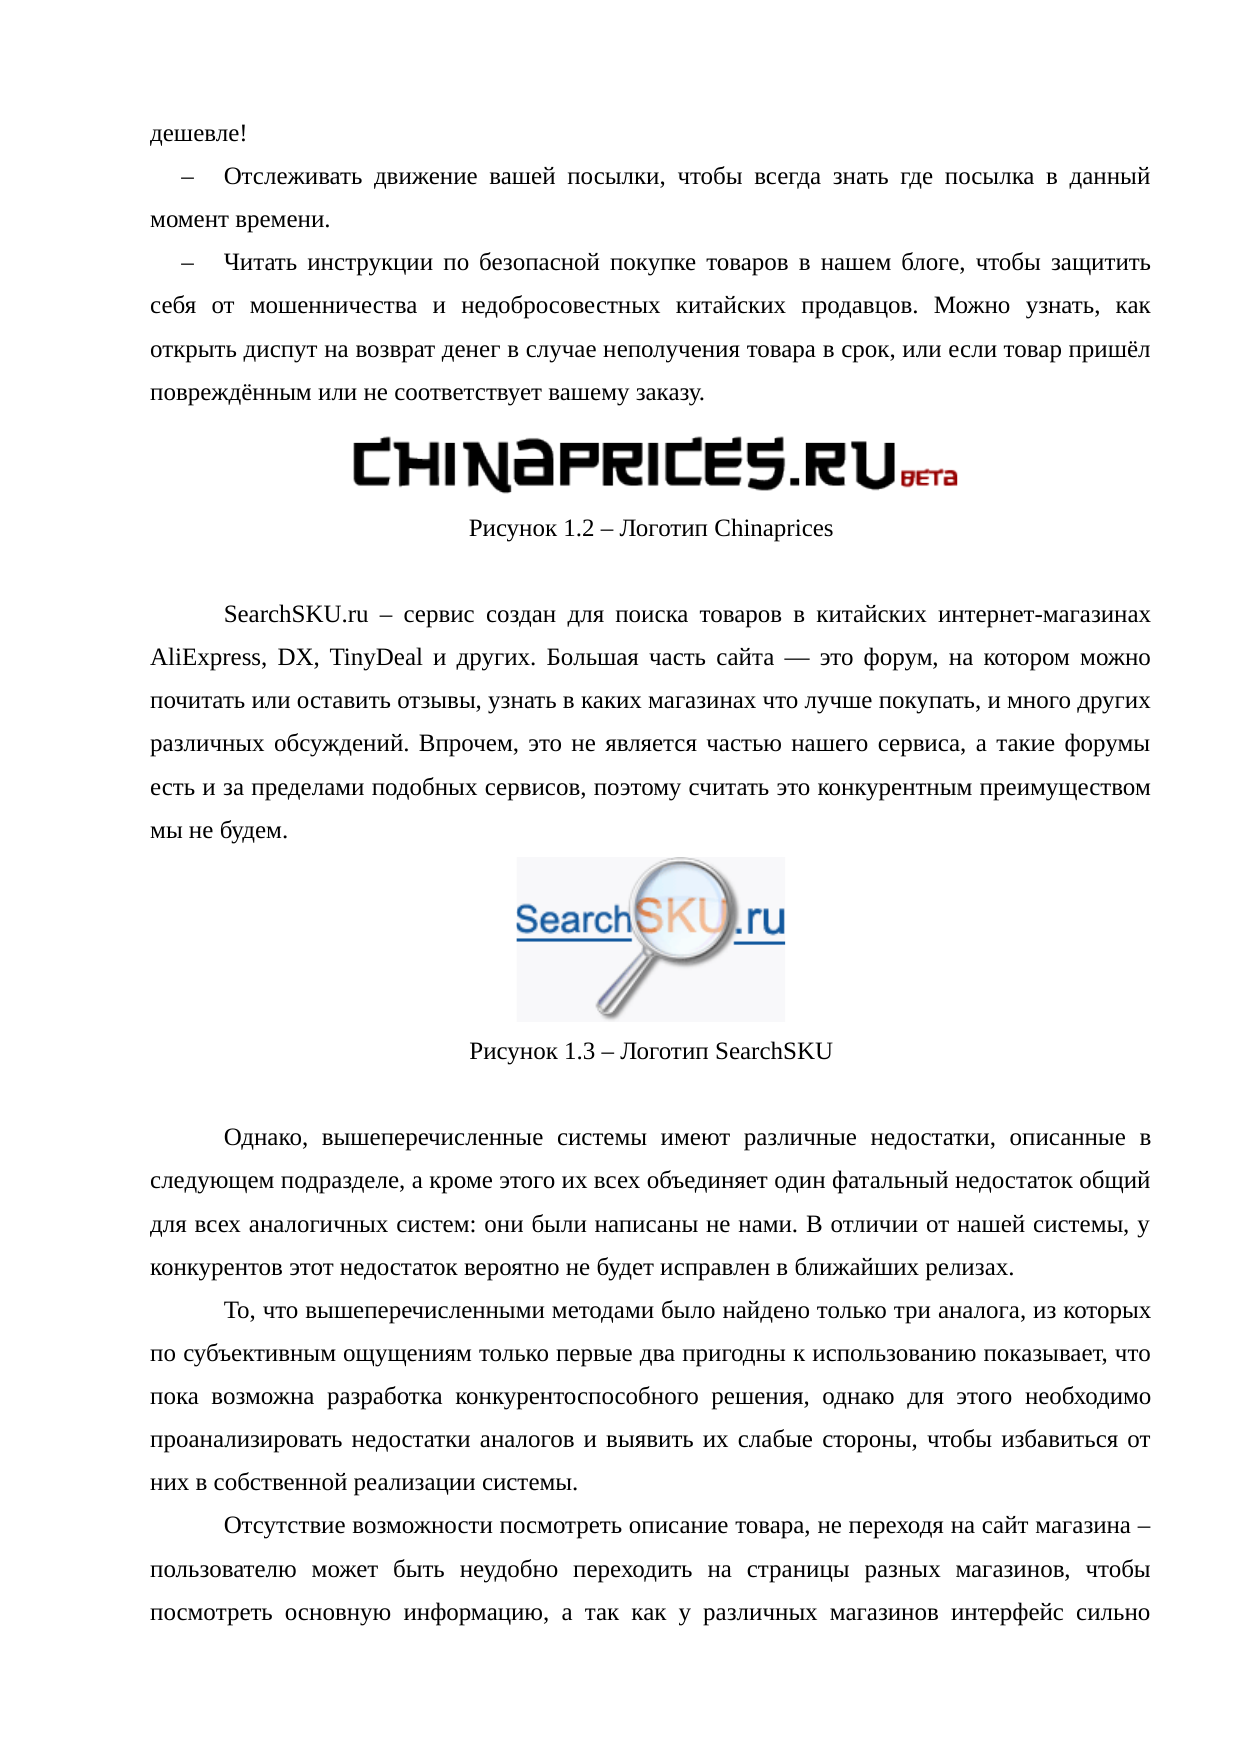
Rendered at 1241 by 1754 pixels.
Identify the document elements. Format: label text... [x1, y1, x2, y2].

text Рисунок 1.2 – Логотип Chinaprices [150, 513, 1152, 542]
text Однако, вышеперечисленные системы имеют различные недостатки, описанные в следующем подразделе, а кроме этого их всех объединяет один фатальный недостаток общий для всех аналогичных систем: они были написаны не нами. В отличии от нашей системы, у конкурентов этот недостаток вероятно не будет исправлен в ближайших релизах. [150, 1122, 1152, 1281]
list дешевле! [150, 118, 1152, 147]
text То, что вышеперечисленными методами было найдено только три аналога, из которых по субъективным ощущениям только первые два пригодны к использованию показывает, что пока возможна разработка конкурентоспособного решения, однако для этого необходимо проанализировать недостатки аналогов и выявить их слабые стороны, чтобы избавиться от них в собственной реализации системы. [150, 1295, 1152, 1496]
text Отсутствие возможности посмотреть описание товара, не переходя на сайт магазина – пользователю может быть неудобно переходить на страницы разных магазинов, чтобы посмотреть основную информацию, а так как у различных магазинов интерфейс сильно [150, 1511, 1152, 1626]
text Рисунок 1.3 – Логотип SearchSKU [150, 1036, 1152, 1065]
text SearchSKU.ru – сервис создан для поиска товаров в китайских интернет-магазинах AliExpress, DX, TinyDeal и других. Большая часть сайта — это форум, на котором можно почитать или оставить отзывы, узнать в каких магазинах что лучше покупать, и много других различных обсуждений. Впрочем, это не является частью нашего сервиса, а такие форумы есть и за пределами подобных сервисов, поэтому считать это конкурентным преимуществом мы не будем. [150, 599, 1152, 843]
list Отслеживать движение вашей посылки, чтобы всегда знать где посылка в данный момент времени. [150, 161, 1152, 233]
list Читать инструкции по безопасной покупке товаров в нашем блоге, чтобы защитить себя от мошенничества и недобросовестных китайских продавцов. Можно узнать, как открыть диспут на возврат денег в случае неполучения товара в срок, или если товар пришёл повреждённым или не соответствует вашему заказу. [150, 247, 1152, 406]
